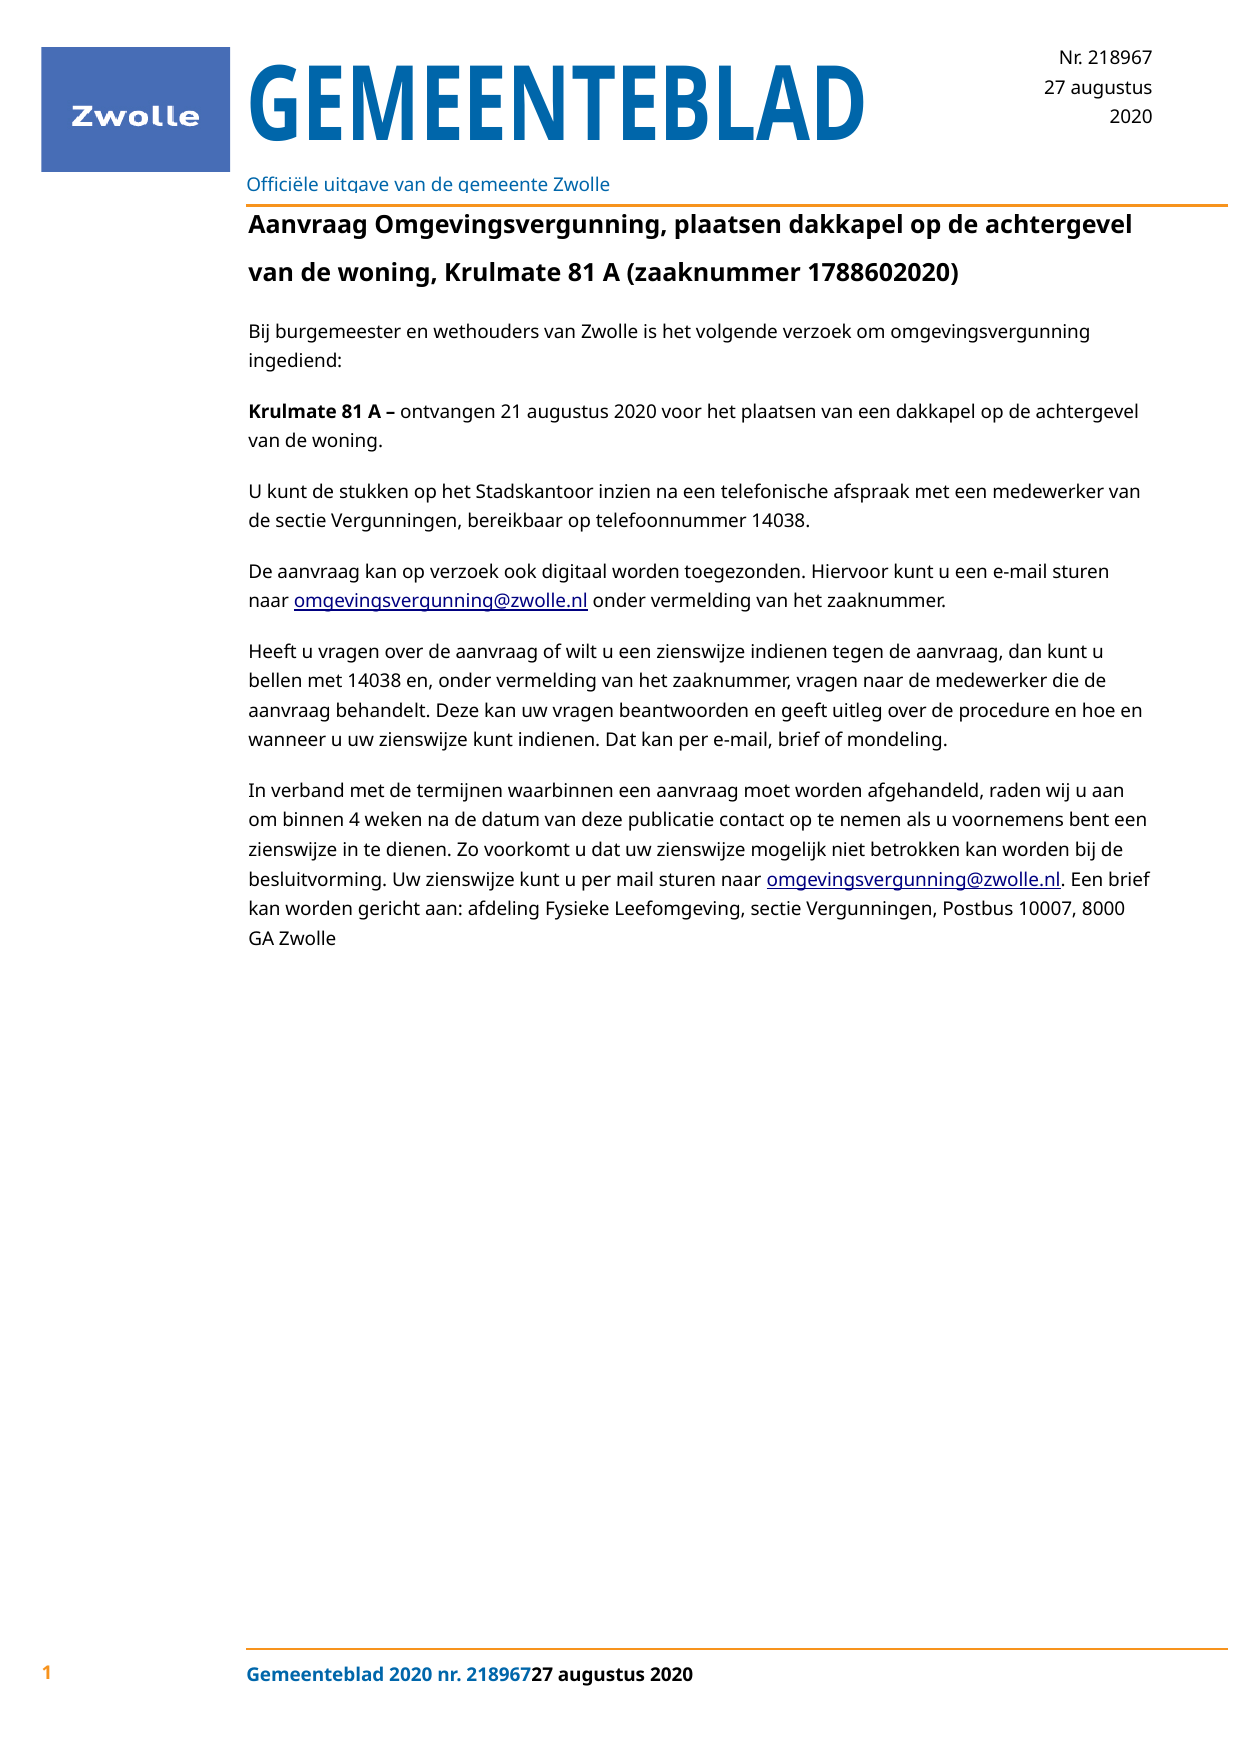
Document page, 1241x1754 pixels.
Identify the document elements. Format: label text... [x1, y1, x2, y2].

text Heeft u vragen over de aanvraag of wilt u een zienswijze indienen tegen de aanvraag, dan kunt u bellen met 14038 en, onder vermelding van het zaaknummer, vragen naar de medewerker die de aanvraag behandelt. Deze kan uw vragen beantwoorden en geeft uitleg over de procedure en hoe en wanneer u uw zienswijze kunt indienen. Dat kan per e-mail, brief of mondeling. [248, 638, 1152, 752]
text U kunt de stukken op het Stadskantoor inzien na een telefonische afspraak met een medewerker van de sectie Vergunningen, bereikbaar op telefoonnummer 14038. [248, 478, 1152, 533]
text Aanvraag Omgevingsvergunning, plaatsen dakkapel op de achtergevel van de woning, Krulmate 81 A (zaaknummer 1788602020) [248, 207, 1152, 288]
text Krulmate 81 A – ontvangen 21 augustus 2020 voor het plaatsen van een dakkapel op de achtergevel van de woning. [248, 398, 1152, 453]
text Bij burgemeester en wethouders van Zwolle is het volgende verzoek om omgevingsvergunning ingediend: [248, 318, 1152, 373]
picture [41, 47, 231, 172]
text In verband met de termijnen waarbinnen een aanvraag moet worden afgehandeld, raden wij u aan om binnen 4 weken na de datum van deze publicatie contact op te nemen als u voornemens bent een zienswijze in te dienen. Zo voorkomt u dat uw zienswijze mogelijk niet betrokken kan worden bij de besluitvorming. Uw zienswijze kunt u per mail sturen naar omgevingsvergunning@zwolle.nl. Een brief kan worden gericht aan: afdeling Fysieke Leefomgeving, sectie Vergunningen, Postbus 10007, 8000 GA Zwolle [248, 777, 1152, 951]
text De aanvraag kan op verzoek ook digitaal worden toegezonden. Hiervoor kunt u een e-mail sturen naar omgevingsvergunning@zwolle.nl onder vermelding van het zaaknummer. [248, 558, 1152, 613]
